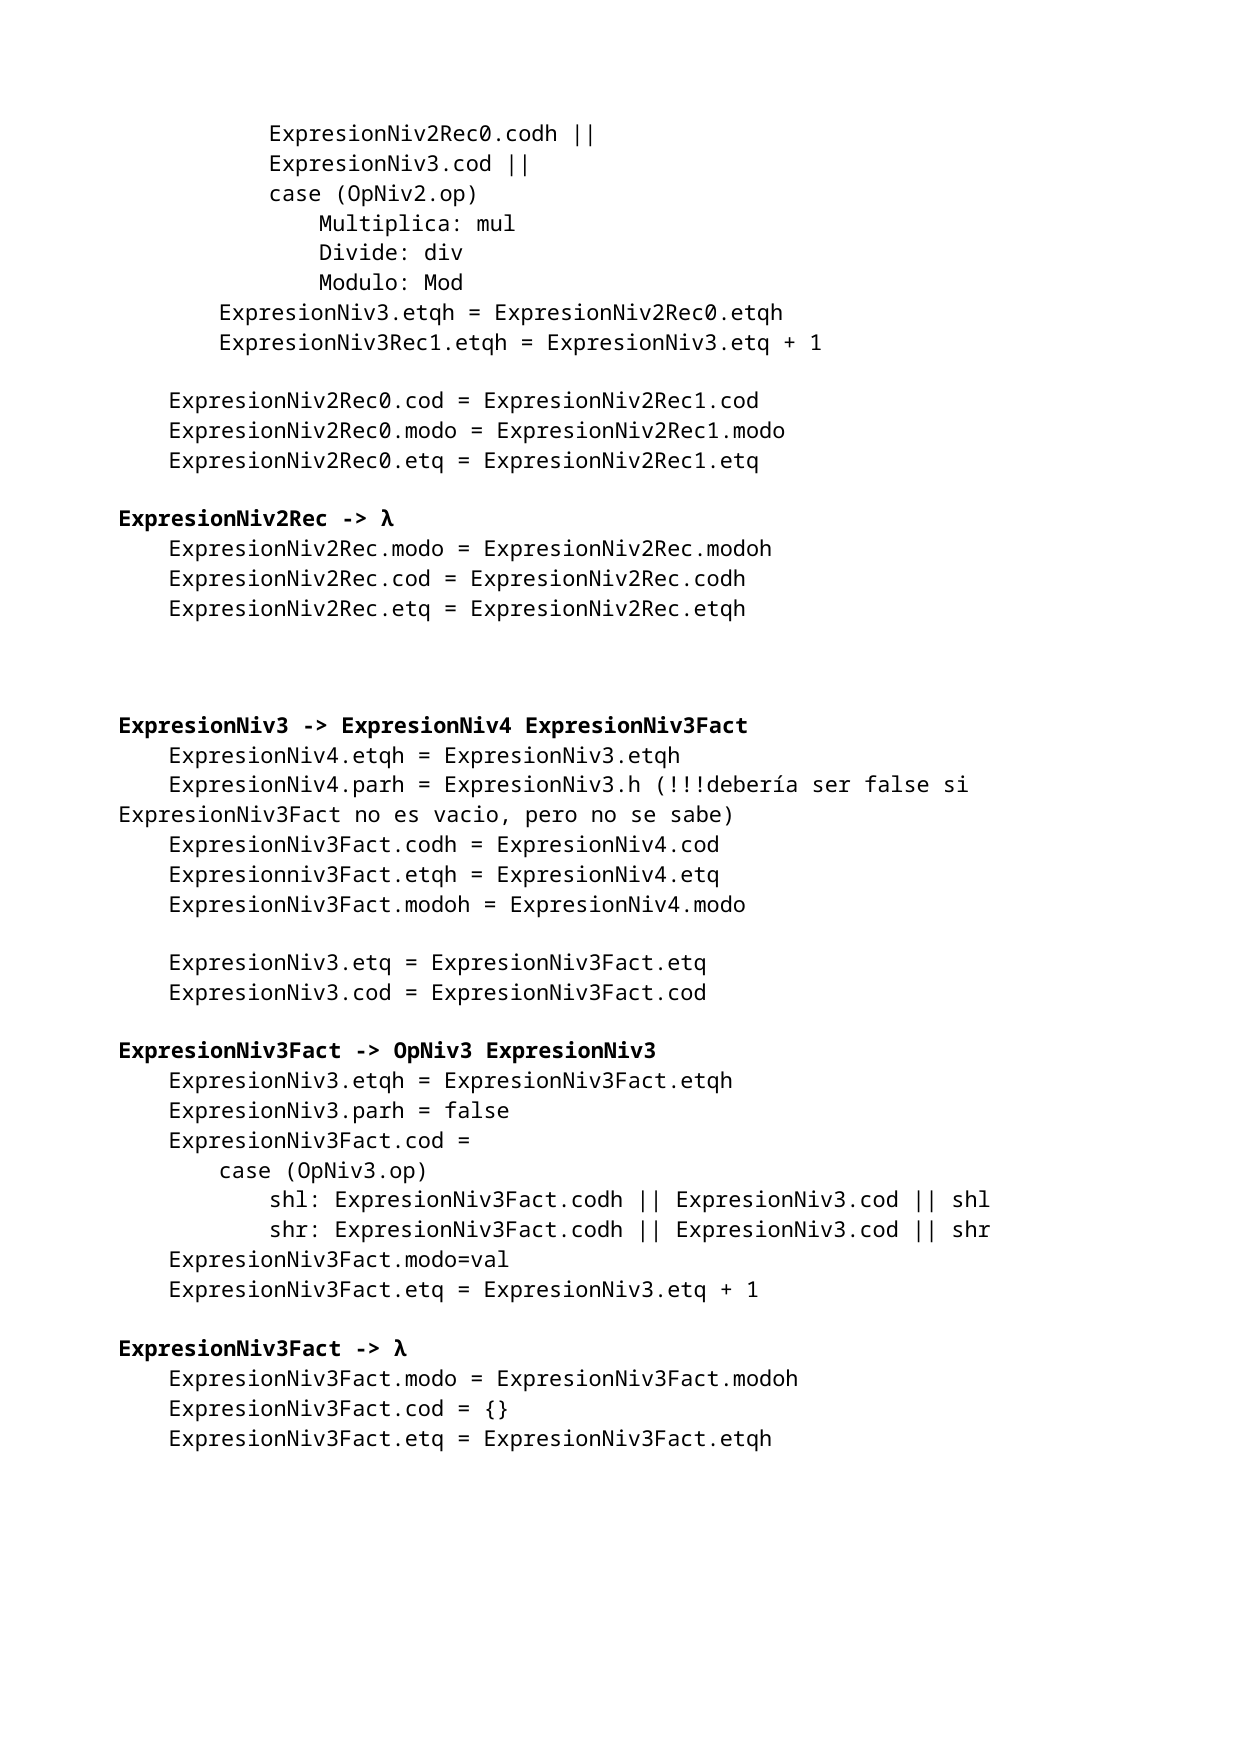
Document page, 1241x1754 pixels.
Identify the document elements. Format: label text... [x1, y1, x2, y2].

text ExpresionNiv2Rec0.cod = ExpresionNiv2Rec1.cod [118, 385, 1122, 415]
text ExpresionNiv3.parh = false [118, 1095, 1122, 1125]
text ExpresionNiv3Fact.modoh = ExpresionNiv4.modo [118, 888, 1122, 918]
text ExpresionNiv2Rec0.etq = ExpresionNiv2Rec1.etq [118, 445, 1122, 474]
text ExpresionNiv3.cod = ExpresionNiv3Fact.cod [118, 977, 1122, 1007]
text ExpresionNiv3.cod || [118, 148, 1122, 178]
text ExpresionNiv3Fact -> OpNiv3 ExpresionNiv3 [118, 1035, 1122, 1065]
text ExpresionNiv3Rec1.etqh = ExpresionNiv3.etq + 1 [118, 327, 1122, 356]
text ExpresionNiv3 -> ExpresionNiv4 ExpresionNiv3Fact [118, 710, 1122, 739]
text ExpresionNiv3Fact -> λ [118, 1333, 1122, 1363]
text shl: ExpresionNiv3Fact.codh || ExpresionNiv3.cod || shl [118, 1184, 1122, 1214]
text ExpresionNiv3.etq = ExpresionNiv3Fact.etq [118, 947, 1122, 977]
text Modulo: Mod [118, 267, 1122, 297]
text Expresionniv3Fact.etqh = ExpresionNiv4.etq [118, 859, 1122, 888]
text ExpresionNiv4.parh = ExpresionNiv3.h (!!!debería ser false si ExpresionNiv3Fact no es vacio, pero no se sabe) [118, 769, 1122, 829]
text Multiplica: mul [118, 207, 1122, 237]
text ExpresionNiv3Fact.cod = [118, 1125, 1122, 1154]
text ExpresionNiv2Rec -> λ [118, 503, 1122, 533]
text ExpresionNiv3Fact.modo = ExpresionNiv3Fact.modoh [118, 1363, 1122, 1393]
text ExpresionNiv2Rec.cod = ExpresionNiv2Rec.codh [118, 563, 1122, 593]
text ExpresionNiv2Rec0.modo = ExpresionNiv2Rec1.modo [118, 415, 1122, 445]
text ExpresionNiv3Fact.cod = {} [118, 1393, 1122, 1423]
text ExpresionNiv3Fact.etq = ExpresionNiv3.etq + 1 [118, 1274, 1122, 1303]
text ExpresionNiv2Rec.modo = ExpresionNiv2Rec.modoh [118, 533, 1122, 563]
text ExpresionNiv3.etqh = ExpresionNiv3Fact.etqh [118, 1065, 1122, 1095]
text case (OpNiv2.op) [118, 178, 1122, 207]
text shr: ExpresionNiv3Fact.codh || ExpresionNiv3.cod || shr [118, 1214, 1122, 1244]
text case (OpNiv3.op) [118, 1154, 1122, 1184]
text ExpresionNiv3Fact.etq = ExpresionNiv3Fact.etqh [118, 1423, 1122, 1452]
text Divide: div [118, 237, 1122, 267]
text ExpresionNiv3Fact.codh = ExpresionNiv4.cod [118, 829, 1122, 859]
text ExpresionNiv2Rec.etq = ExpresionNiv2Rec.etqh [118, 593, 1122, 622]
text ExpresionNiv4.etqh = ExpresionNiv3.etqh [118, 739, 1122, 769]
text ExpresionNiv2Rec0.codh || [118, 118, 1122, 148]
text ExpresionNiv3.etqh = ExpresionNiv2Rec0.etqh [118, 297, 1122, 327]
text ExpresionNiv3Fact.modo=val [118, 1244, 1122, 1274]
